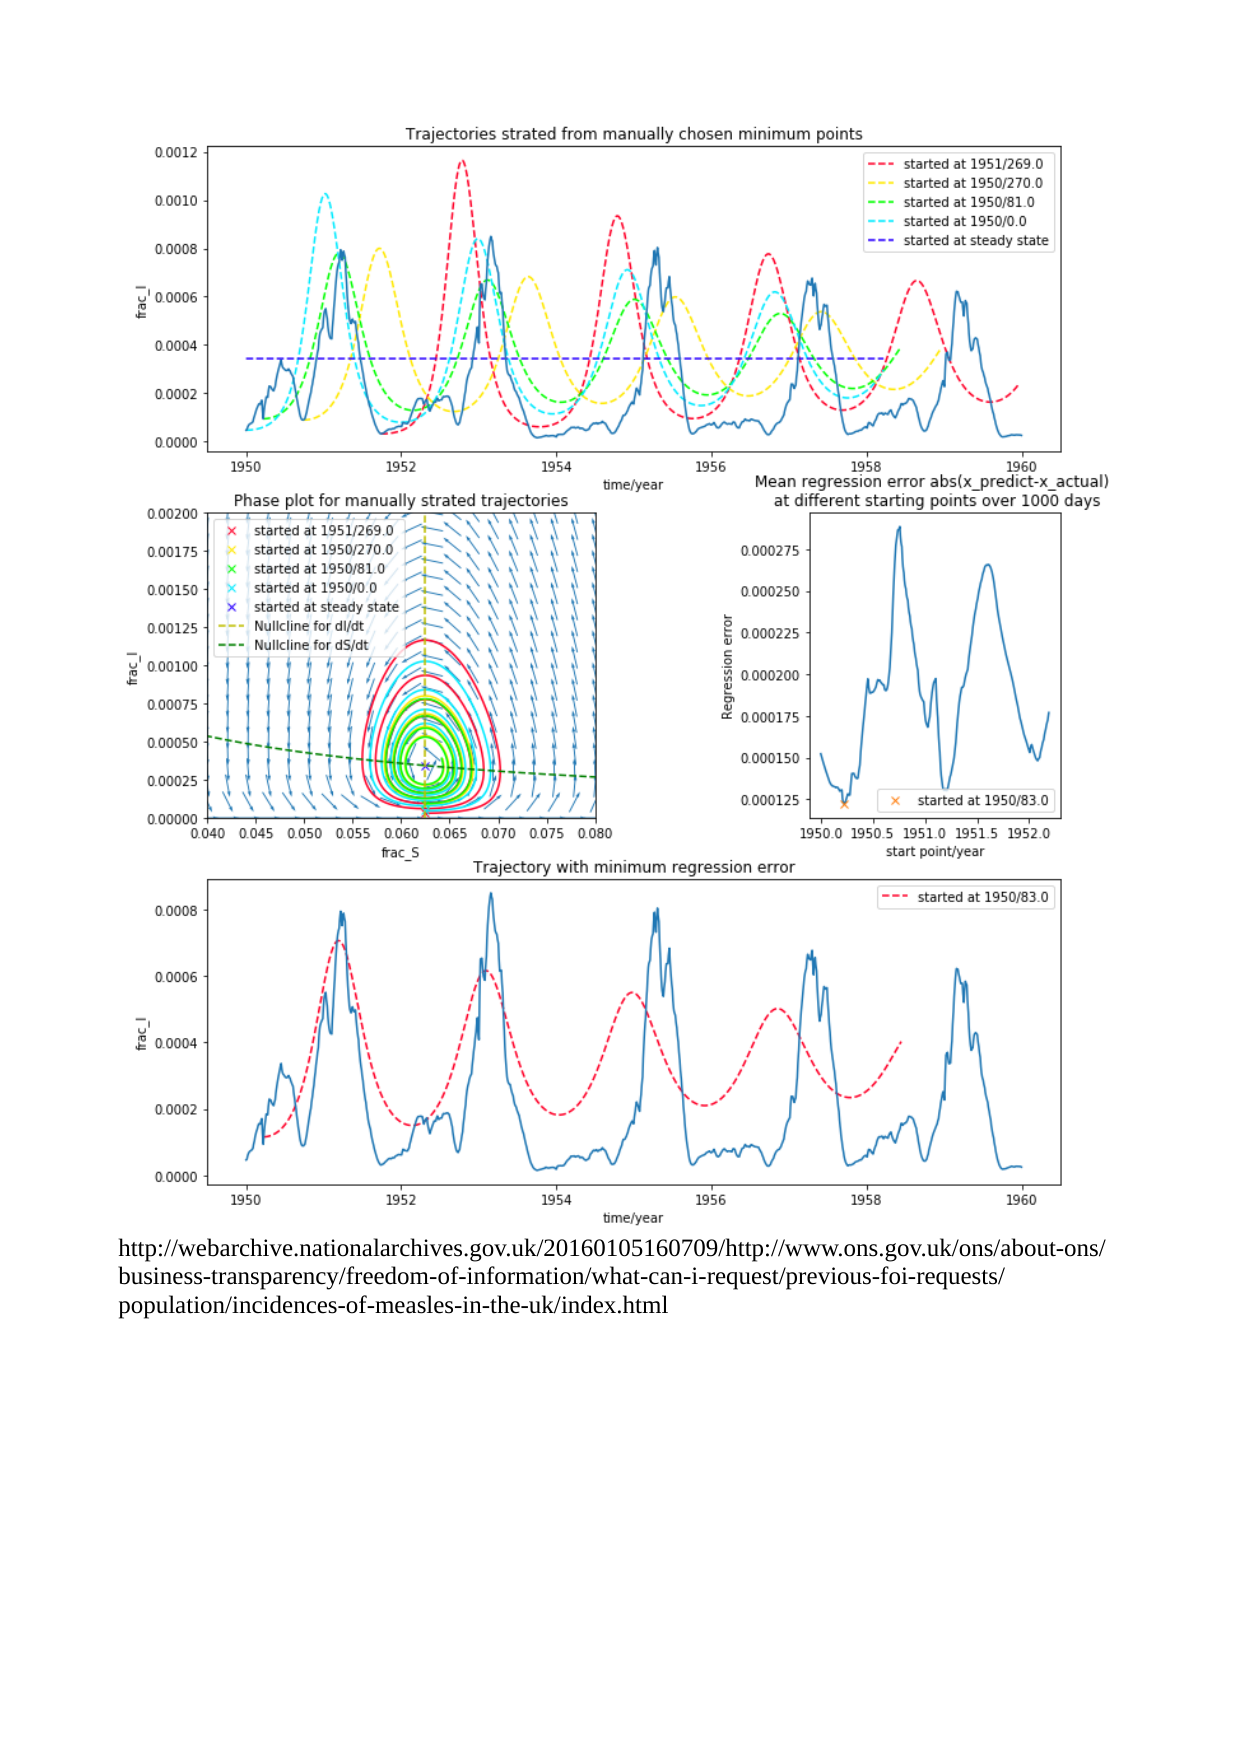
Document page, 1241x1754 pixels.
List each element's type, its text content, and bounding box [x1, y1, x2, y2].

text http://webarchive.nationalarchives.gov.uk/20160105160709/http://www.ons.gov.uk/ons/about-ons/business-transparency/freedom-of-information/what-can-i-request/previous-foi-requests/population/incidences-of-measles-in-the-uk/index.html [118, 1233, 1122, 1319]
picture [118, 118, 1123, 1233]
